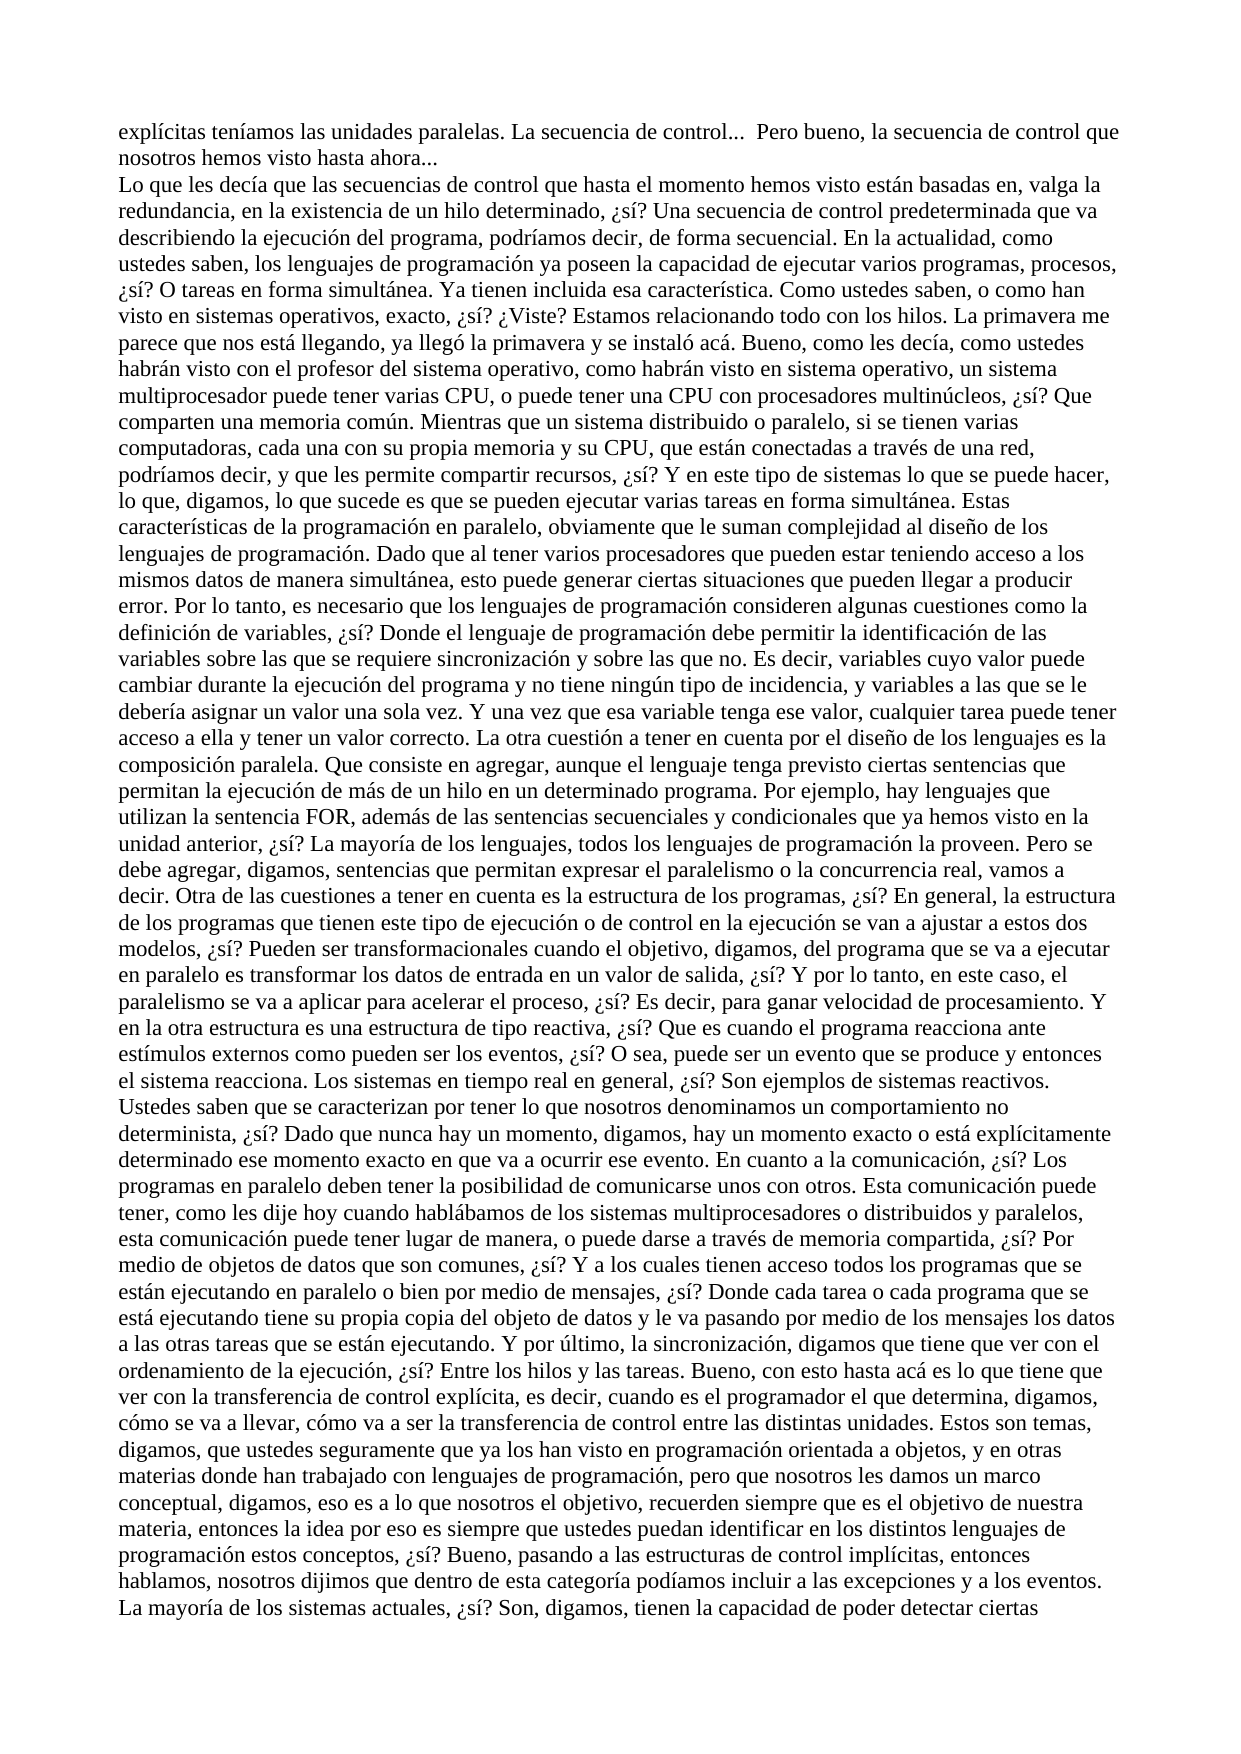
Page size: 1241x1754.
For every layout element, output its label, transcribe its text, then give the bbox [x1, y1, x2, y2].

text explícitas teníamos las unidades paralelas. La secuencia de control... Pero bueno, la secuencia de control que nosotros hemos visto hasta ahora... [118, 118, 1122, 171]
text Lo que les decía que las secuencias de control que hasta el momento hemos visto están basadas en, valga la redundancia, en la existencia de un hilo determinado, ¿sí? Una secuencia de control predeterminada que va describiendo la ejecución del programa, podríamos decir, de forma secuencial. En la actualidad, como ustedes saben, los lenguajes de programación ya poseen la capacidad de ejecutar varios programas, procesos, ¿sí? O tareas en forma simultánea. Ya tienen incluida esa característica. Como ustedes saben, o como han visto en sistemas operativos, exacto, ¿sí? ¿Viste? Estamos relacionando todo con los hilos. La primavera me parece que nos está llegando, ya llegó la primavera y se instaló acá. Bueno, como les decía, como ustedes habrán visto con el profesor del sistema operativo, como habrán visto en sistema operativo, un sistema multiprocesador puede tener varias CPU, o puede tener una CPU con procesadores multinúcleos, ¿sí? Que comparten una memoria común. Mientras que un sistema distribuido o paralelo, si se tienen varias computadoras, cada una con su propia memoria y su CPU, que están conectadas a través de una red, podríamos decir, y que les permite compartir recursos, ¿sí? Y en este tipo de sistemas lo que se puede hacer, lo que, digamos, lo que sucede es que se pueden ejecutar varias tareas en forma simultánea. Estas características de la programación en paralelo, obviamente que le suman complejidad al diseño de los lenguajes de programación. Dado que al tener varios procesadores que pueden estar teniendo acceso a los mismos datos de manera simultánea, esto puede generar ciertas situaciones que pueden llegar a producir error. Por lo tanto, es necesario que los lenguajes de programación consideren algunas cuestiones como la definición de variables, ¿sí? Donde el lenguaje de programación debe permitir la identificación de las variables sobre las que se requiere sincronización y sobre las que no. Es decir, variables cuyo valor puede cambiar durante la ejecución del programa y no tiene ningún tipo de incidencia, y variables a las que se le debería asignar un valor una sola vez. Y una vez que esa variable tenga ese valor, cualquier tarea puede tener acceso a ella y tener un valor correcto. La otra cuestión a tener en cuenta por el diseño de los lenguajes es la composición paralela. Que consiste en agregar, aunque el lenguaje tenga previsto ciertas sentencias que permitan la ejecución de más de un hilo en un determinado programa. Por ejemplo, hay lenguajes que utilizan la sentencia FOR, además de las sentencias secuenciales y condicionales que ya hemos visto en la unidad anterior, ¿sí? La mayoría de los lenguajes, todos los lenguajes de programación la proveen. Pero se debe agregar, digamos, sentencias que permitan expresar el paralelismo o la concurrencia real, vamos a decir. Otra de las cuestiones a tener en cuenta es la estructura de los programas, ¿sí? En general, la estructura de los programas que tienen este tipo de ejecución o de control en la ejecución se van a ajustar a estos dos modelos, ¿sí? Pueden ser transformacionales cuando el objetivo, digamos, del programa que se va a ejecutar en paralelo es transformar los datos de entrada en un valor de salida, ¿sí? Y por lo tanto, en este caso, el paralelismo se va a aplicar para acelerar el proceso, ¿sí? Es decir, para ganar velocidad de procesamiento. Y en la otra estructura es una estructura de tipo reactiva, ¿sí? Que es cuando el programa reacciona ante estímulos externos como pueden ser los eventos, ¿sí? O sea, puede ser un evento que se produce y entonces el sistema reacciona. Los sistemas en tiempo real en general, ¿sí? Son ejemplos de sistemas reactivos. Ustedes saben que se caracterizan por tener lo que nosotros denominamos un comportamiento no determinista, ¿sí? Dado que nunca hay un momento, digamos, hay un momento exacto o está explícitamente determinado ese momento exacto en que va a ocurrir ese evento. En cuanto a la comunicación, ¿sí? Los programas en paralelo deben tener la posibilidad de comunicarse unos con otros. Esta comunicación puede tener, como les dije hoy cuando hablábamos de los sistemas multiprocesadores o distribuidos y paralelos, esta comunicación puede tener lugar de manera, o puede darse a través de memoria compartida, ¿sí? Por medio de objetos de datos que son comunes, ¿sí? Y a los cuales tienen acceso todos los programas que se están ejecutando en paralelo o bien por medio de mensajes, ¿sí? Donde cada tarea o cada programa que se está ejecutando tiene su propia copia del objeto de datos y le va pasando por medio de los mensajes los datos a las otras tareas que se están ejecutando. Y por último, la sincronización, digamos que tiene que ver con el ordenamiento de la ejecución, ¿sí? Entre los hilos y las tareas. Bueno, con esto hasta acá es lo que tiene que ver con la transferencia de control explícita, es decir, cuando es el programador el que determina, digamos, cómo se va a llevar, cómo va a ser la transferencia de control entre las distintas unidades. Estos son temas, digamos, que ustedes seguramente que ya los han visto en programación orientada a objetos, y en otras materias donde han trabajado con lenguajes de programación, pero que nosotros les damos un marco conceptual, digamos, eso es a lo que nosotros el objetivo, recuerden siempre que es el objetivo de nuestra materia, entonces la idea por eso es siempre que ustedes puedan identificar en los distintos lenguajes de programación estos conceptos, ¿sí? Bueno, pasando a las estructuras de control implícitas, entonces hablamos, nosotros dijimos que dentro de esta categoría podíamos incluir a las excepciones y a los eventos. La mayoría de los sistemas actuales, ¿sí? Son, digamos, tienen la capacidad de poder detectar ciertas [118, 171, 1122, 1620]
